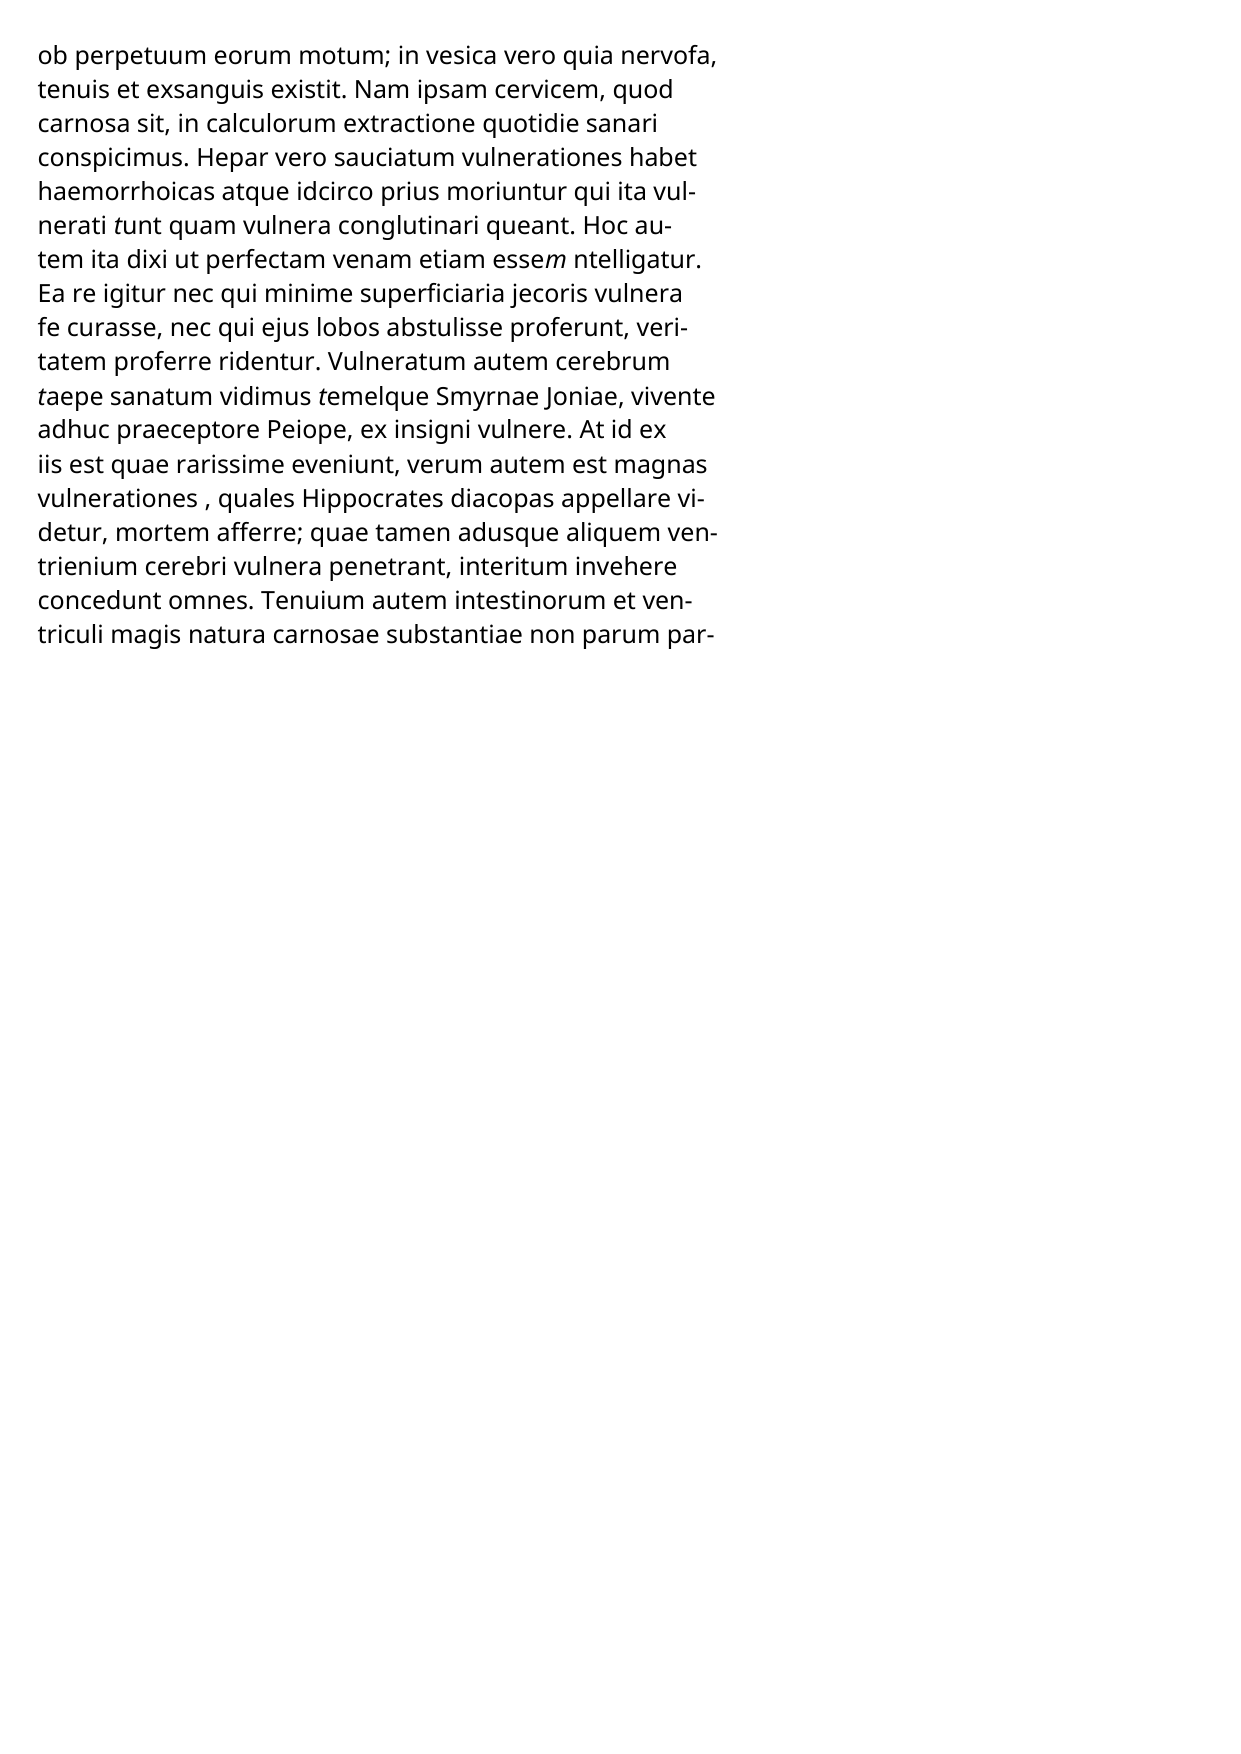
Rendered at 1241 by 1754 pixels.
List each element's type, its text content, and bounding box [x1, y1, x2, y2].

text ob perpetuum eorum motum; in vesica vero quia nervofa, tenuis et exsanguis existit. Nam ipsam cervicem, quod carnosa sit, in calculorum extractione quotidie sanari conspicimus. Hepar vero sauciatum vulnerationes habet haemorrhoicas atque idcirco prius moriuntur qui ita vul- nerati tunt quam vulnera conglutinari queant. Hoc au- tem ita dixi ut perfectam venam etiam essem ntelligatur. Ea re igitur nec qui minime superficiaria jecoris vulnera fe curasse, nec qui ejus lobos abstulisse proferunt, veri- tatem proferre ridentur. Vulneratum autem cerebrum taepe sanatum vidimus temelque Smyrnae Joniae, vivente adhuc praeceptore Peiope, ex insigni vulnere. At id ex iis est quae rarissime eveniunt, verum autem est magnas vulnerationes , quales Hippocrates diacopas appellare vi- detur, mortem afferre; quae tamen adusque aliquem ven- trienium cerebri vulnera penetrant, interitum invehere concedunt omnes. Tenuium autem intestinorum et ven- triculi magis natura carnosae substantiae non parum par- [37, 37, 1203, 651]
